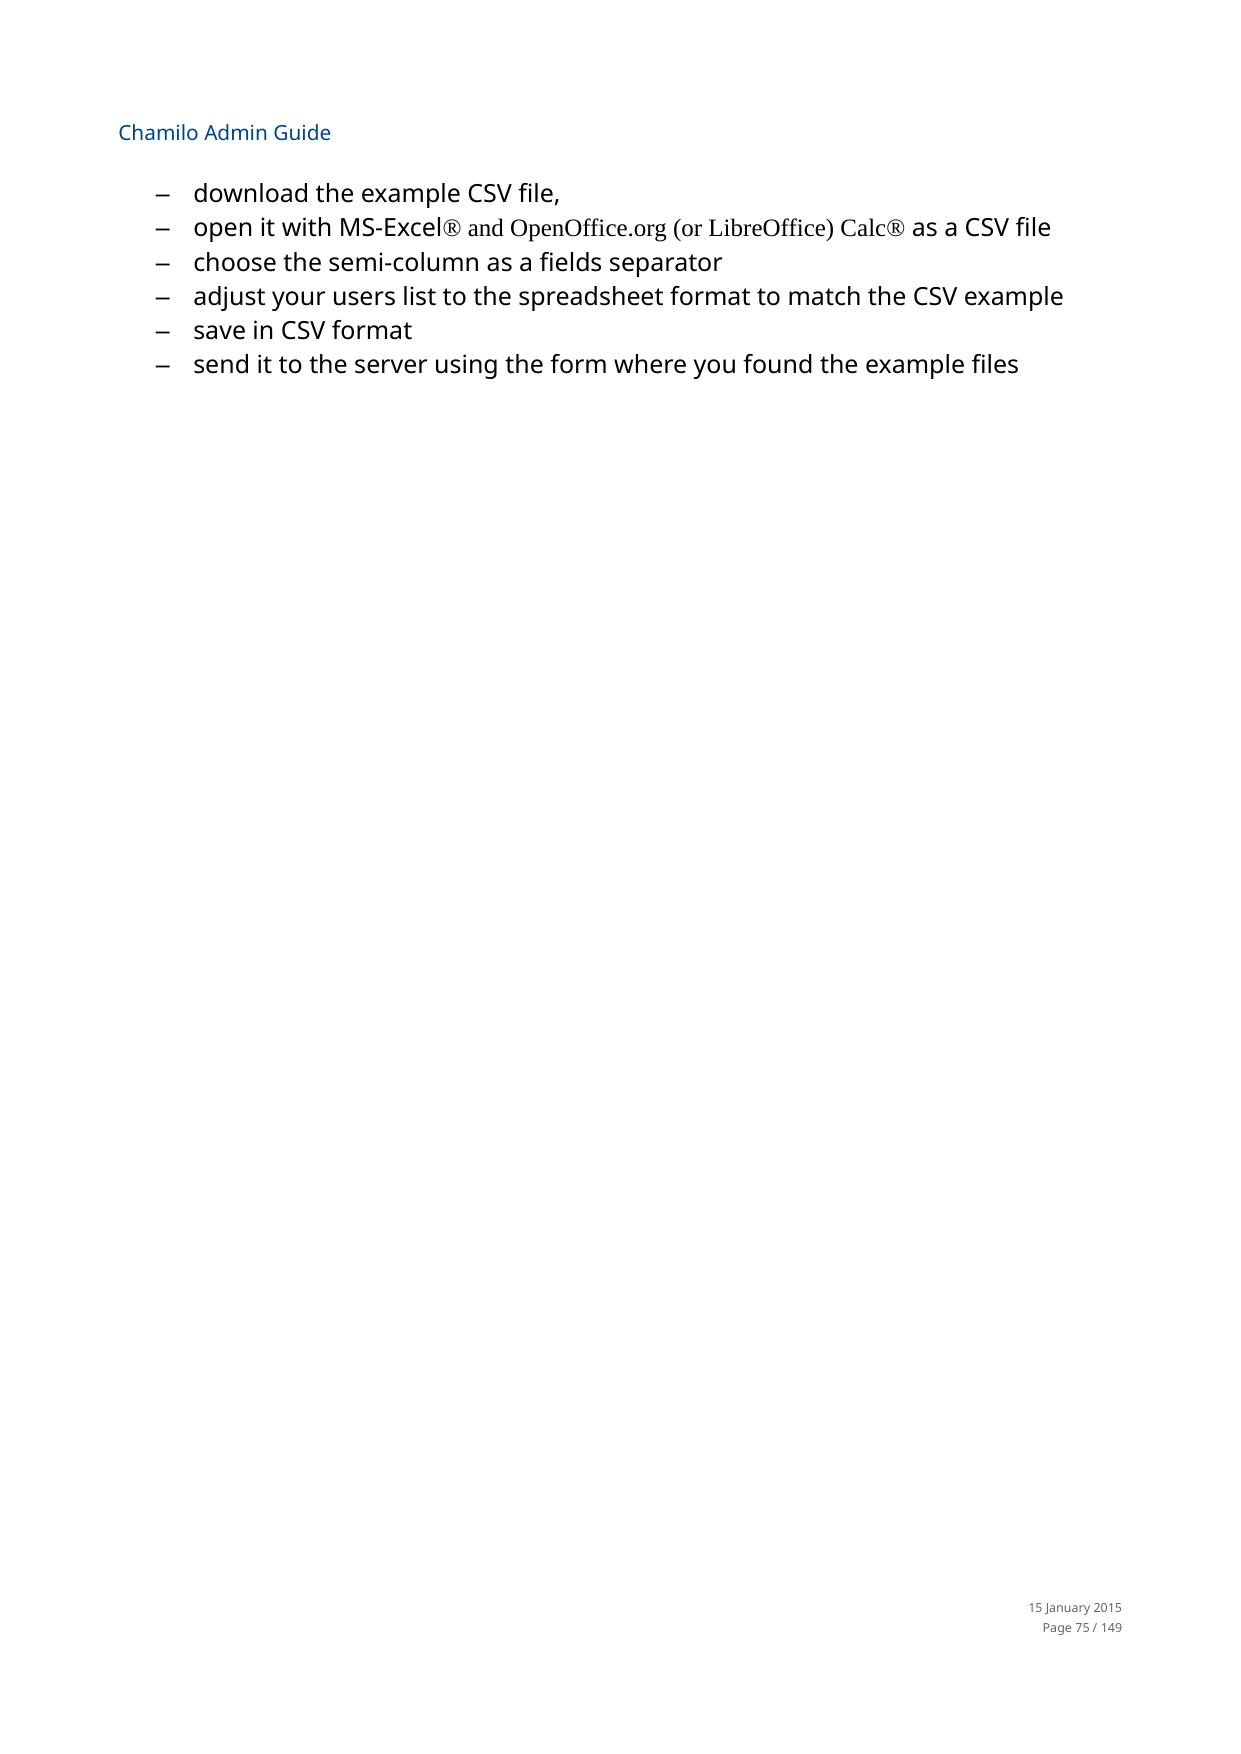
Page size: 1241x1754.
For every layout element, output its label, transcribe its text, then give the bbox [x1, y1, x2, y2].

list save in CSV format [156, 312, 1122, 346]
list download the example CSV file, [156, 176, 1122, 210]
list send it to the server using the form where you found the example files [156, 346, 1122, 380]
list choose the semi-column as a fields separator [156, 244, 1122, 278]
list adjust your users list to the spreadsheet format to match the CSV example [156, 278, 1122, 312]
list open it with MS-Excel® and OpenOffice.org (or LibreOffice) Calc® as a CSV file [156, 210, 1122, 244]
